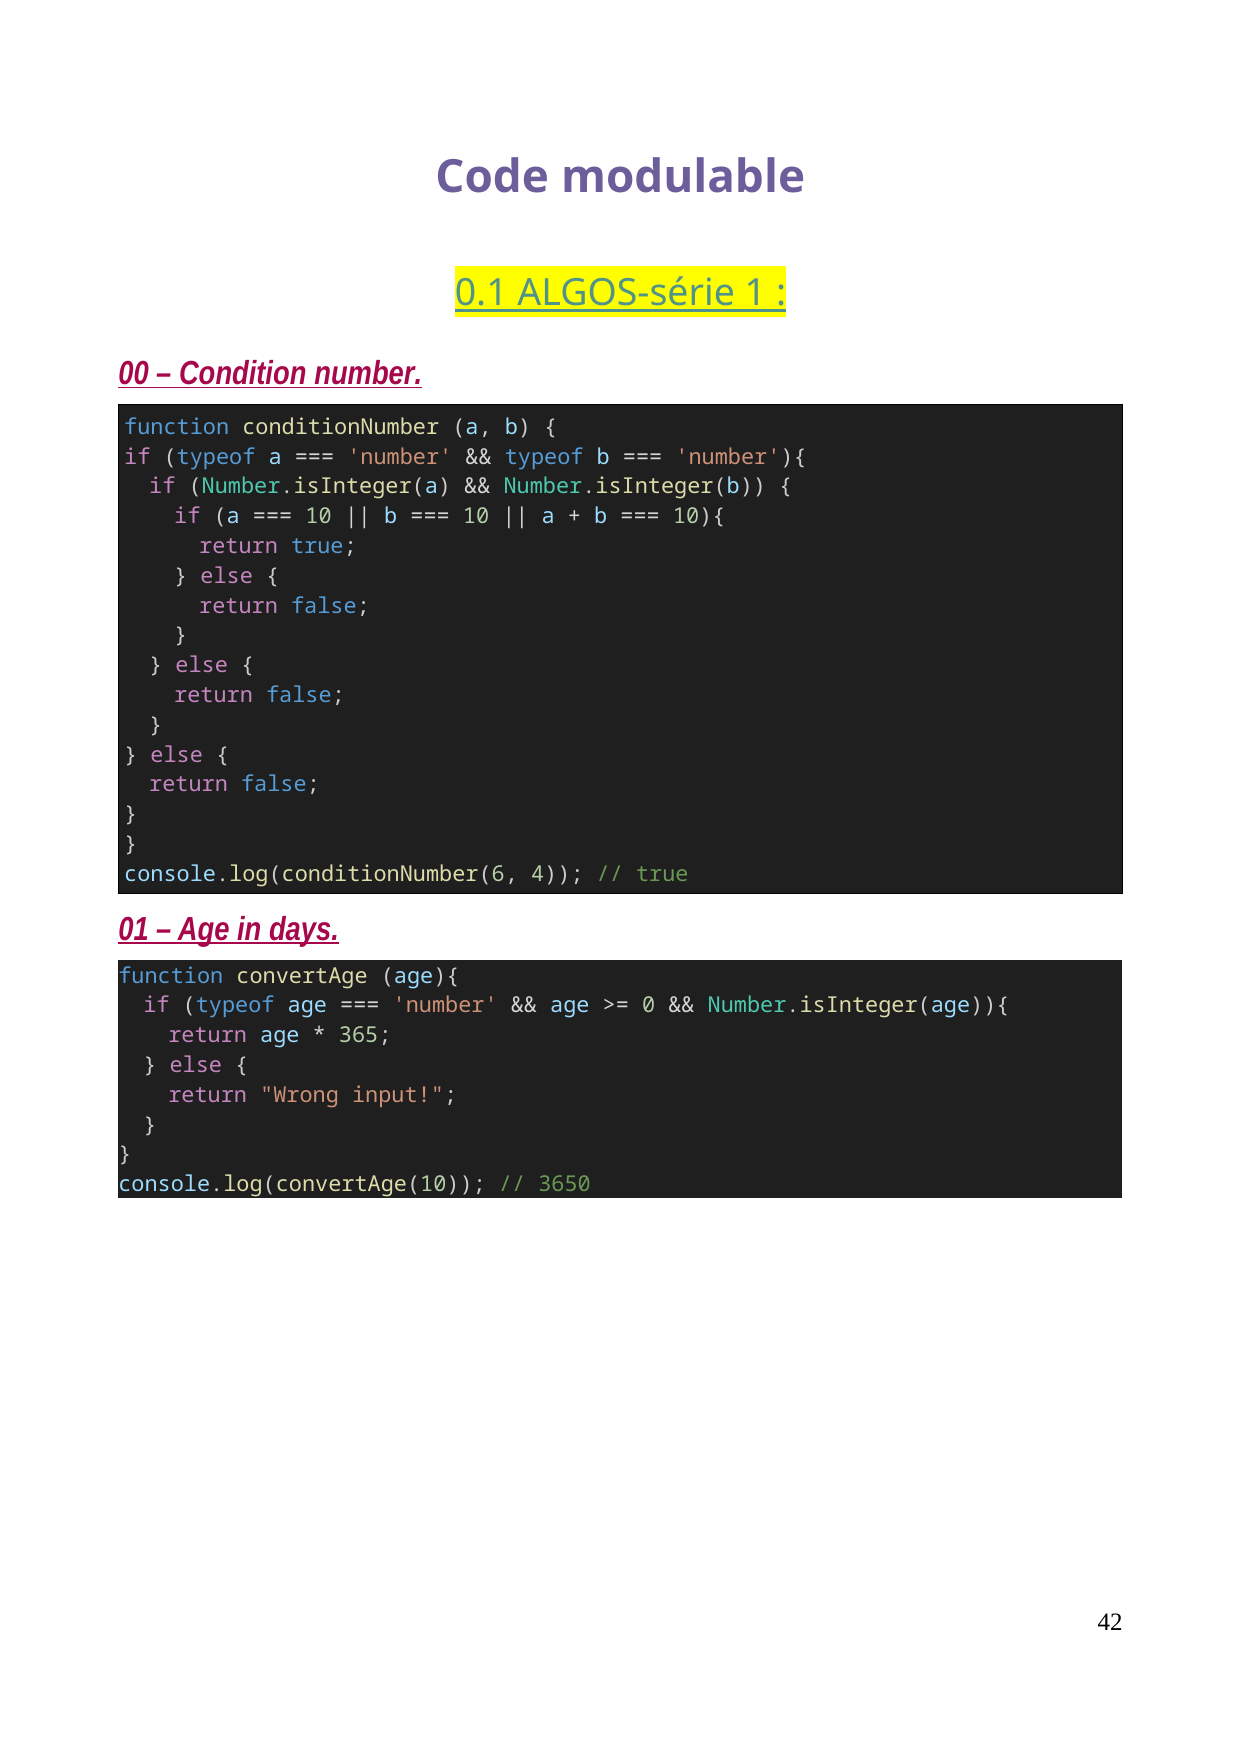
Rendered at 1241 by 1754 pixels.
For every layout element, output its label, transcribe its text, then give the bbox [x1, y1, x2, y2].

text 0.1 ALGOS-série 1 : [118, 266, 1122, 317]
subtitle 00 – Condition number. [118, 353, 1122, 392]
subtitle 01 – Age in days. [118, 909, 1122, 947]
table_header function convertAge (age){ if (typeof age === 'number' && age >= 0 && Number.isInteger(age)){ return age * 365; } else { return "Wrong input!"; } } console.log(convertAge(10)); // 3650 [118, 960, 1122, 1198]
table_header function conditionNumber (a, b) { if (typeof a === 'number' && typeof b === 'number'){ if (Number.isInteger(a) && Number.isInteger(b)) { if (a === 10 || b === 10 || a + b === 10){ return true; } else { return false; } } else { return false; } } else { return false; } } console.log(conditionNumber(6, 4)); // true [119, 405, 1122, 893]
title Code modulable [118, 143, 1122, 206]
